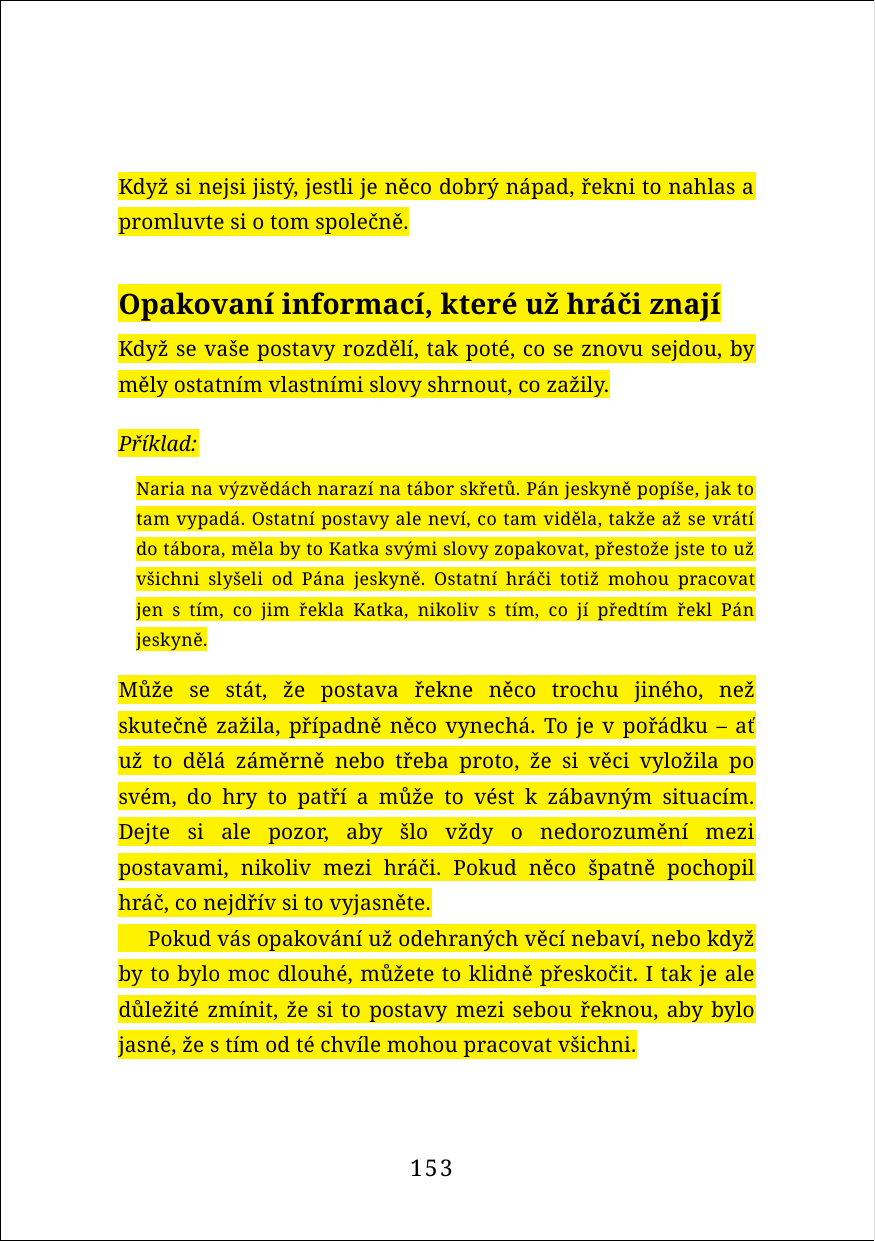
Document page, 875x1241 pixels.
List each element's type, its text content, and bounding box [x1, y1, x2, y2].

text Naria na výzvědách narazí na tábor skřetů. Pán jeskyně popíše, jak to tam vypadá. Ostatní postavy ale neví, co tam viděla, takže až se vrátí do tábora, měla by to Katka svými slovy zopakovat, přestože jste to už všichni slyšeli od Pána jeskyně. Ostatní hráči totiž mohou pracovat jen s tím, co jim řekla Katka, nikoliv s tím, co jí předtím řekl Pán jeskyně. [136, 476, 756, 651]
text Příklad: [118, 429, 756, 457]
text Když si nejsi jistý, jestli je něco dobrý nápad, řekni to nahlas a promluvte si o tom společně. [118, 172, 756, 236]
text Když se vaše postavy rozdělí, tak poté, co se znovu sejdou, by měly ostatním vlastními slovy shrnout, co zažily. [118, 334, 756, 398]
text Může se stát, že postava řekne něco trochu jiného, než skutečně zažila, případně něco vynechá. To je v pořádku – ať už to dělá záměrně nebo třeba proto, že si věci vyložila po svém, do hry to patří a může to vést k zábavným situacím. Dejte si ale pozor, aby šlo vždy o nedorozumění mezi postavami, nikoliv mezi hráči. Pokud něco špatně pochopil hráč, co nejdřív si to vyjasněte. Pokud vás opakování už odehraných věcí nebaví, nebo když by to bylo moc dlouhé, můžete to klidně přeskočit. I tak je ale důležité zmínit, že si to postavy mezi sebou řeknou, aby bylo jasné, že s tím od té chvíle mohou pracovat všichni. [118, 675, 756, 1059]
subtitle Opakovaní informací, které už hráči znají [118, 284, 756, 322]
